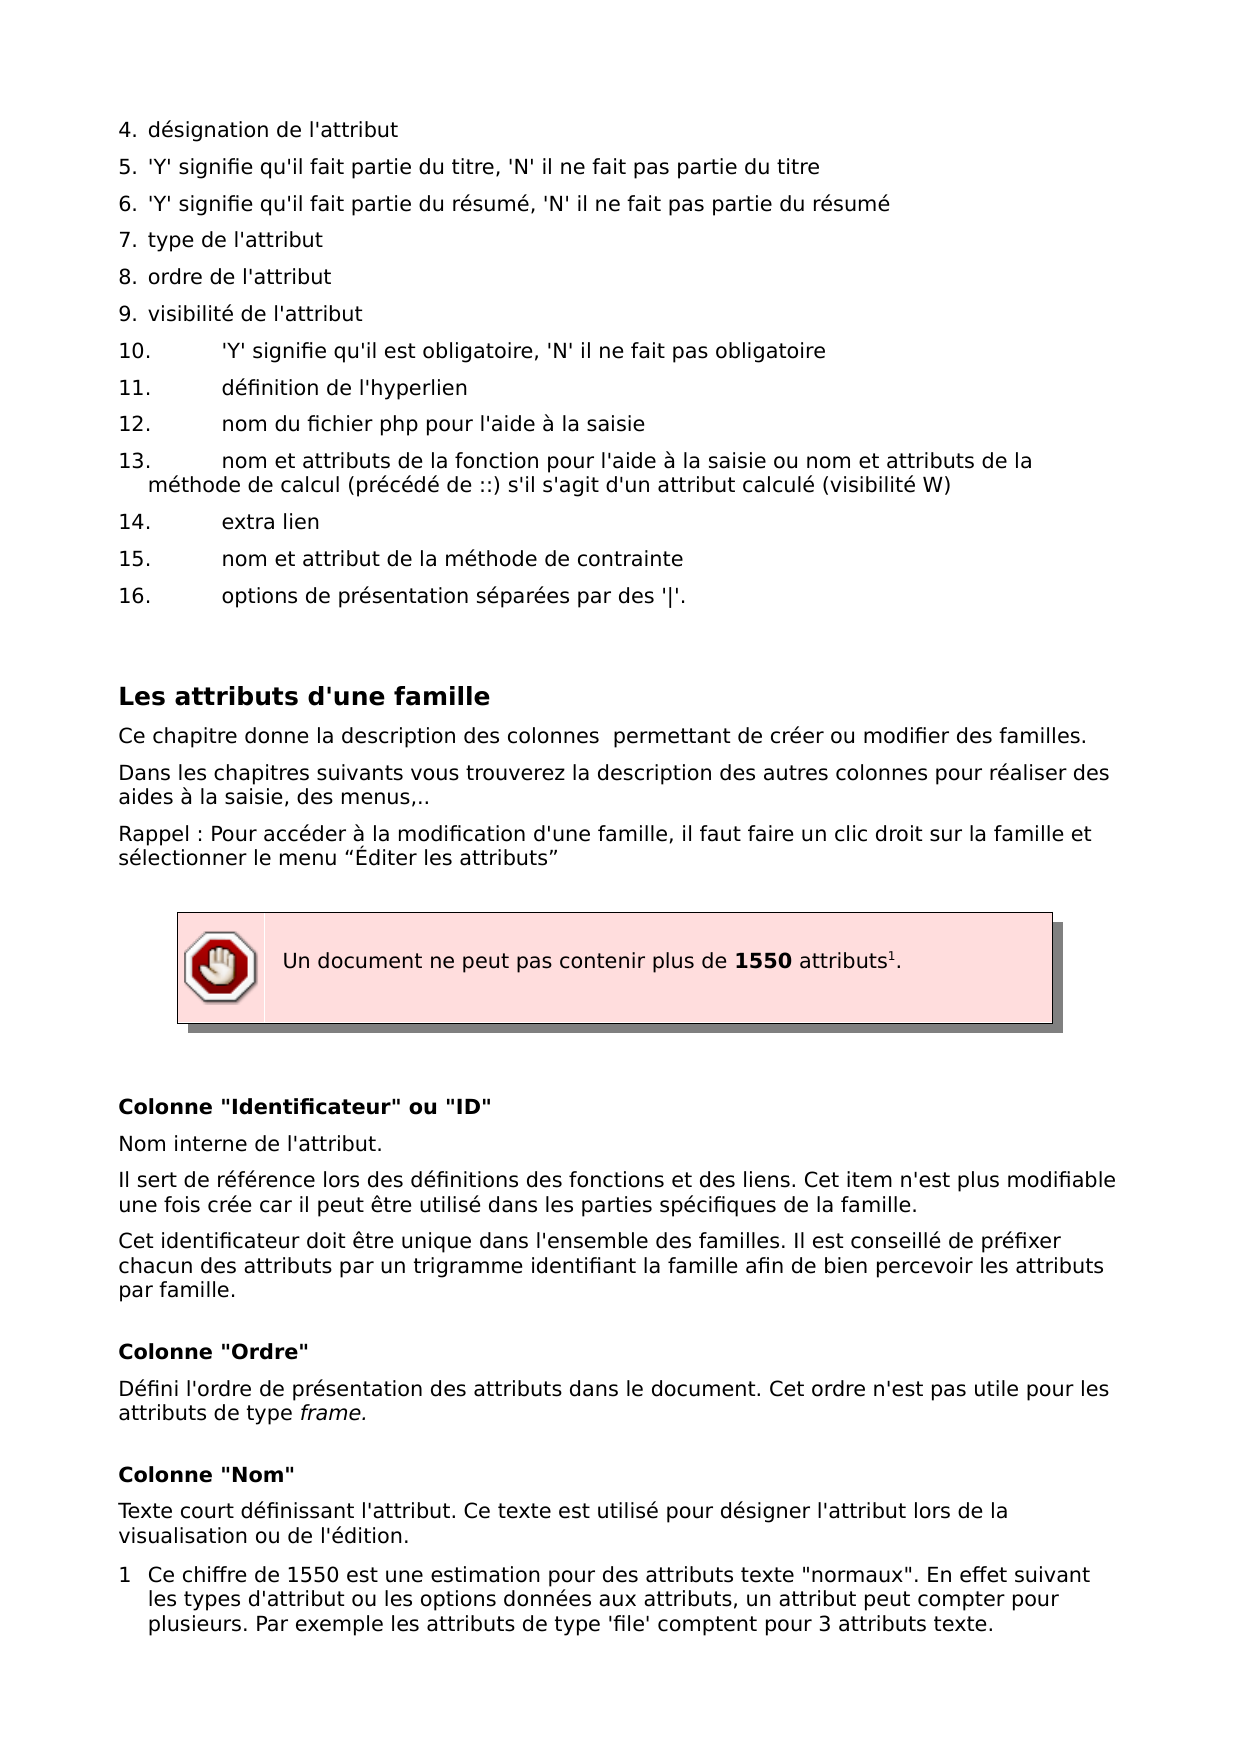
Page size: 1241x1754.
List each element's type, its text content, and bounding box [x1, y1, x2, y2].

picture [183, 929, 259, 1005]
text Texte court définissant l'attribut. Ce texte est utilisé pour désigner l'attribut lors de la visualisation ou de l'édition. [118, 1499, 1122, 1548]
text Il sert de référence lors des définitions des fonctions et des liens. Cet item n'est plus modifiable une fois crée car il peut être utilisé dans les parties spécifiques de la famille. [118, 1168, 1122, 1217]
text Ce chapitre donne la description des colonnes permettant de créer ou modifier des familles. [118, 724, 1122, 748]
subtitle Colonne "Identificateur" ou "ID" [118, 1095, 1122, 1119]
list définition de l'hyperlien [118, 376, 1122, 400]
list extra lien [118, 510, 1122, 534]
list nom et attribut de la méthode de contrainte [118, 547, 1122, 571]
table_header [178, 913, 264, 1022]
list options de présentation séparées par des '|'. [118, 584, 1122, 608]
text Dans les chapitres suivants vous trouverez la description des autres colonnes pour réaliser des aides à la saisie, des menus,.. [118, 761, 1122, 809]
list visibilité de l'attribut [118, 302, 1122, 326]
text Nom interne de l'attribut. [118, 1132, 1122, 1156]
list 'Y' signifie qu'il est obligatoire, 'N' il ne fait pas obligatoire [118, 339, 1122, 363]
list type de l'attribut [118, 228, 1122, 253]
list nom du fichier php pour l'aide à la saisie [118, 412, 1122, 437]
list ordre de l'attribut [118, 265, 1122, 289]
text Défini l'ordre de présentation des attributs dans le document. Cet ordre n'est pas utile pour les attributs de type frame. [118, 1377, 1122, 1425]
text Cet identificateur doit être unique dans l'ensemble des familles. Il est conseillé de préfixer chacun des attributs par un trigramme identifiant la famille afin de bien percevoir les attributs par famille. [118, 1229, 1122, 1302]
subtitle Les attributs d'une famille [118, 682, 1122, 711]
list désignation de l'attribut [118, 118, 1122, 142]
list 'Y' signifie qu'il fait partie du résumé, 'N' il ne fait pas partie du résumé [118, 192, 1122, 216]
subtitle Colonne "Nom" [118, 1463, 1122, 1487]
table_header Un document ne peut pas contenir plus de 1550 attributs. [265, 913, 1052, 1022]
subtitle Colonne "Ordre" [118, 1340, 1122, 1364]
text Rappel : Pour accéder à la modification d'une famille, il faut faire un clic droit sur la famille et sélectionner le menu “Éditer les attributs” [118, 822, 1122, 870]
list 'Y' signifie qu'il fait partie du titre, 'N' il ne fait pas partie du titre [118, 155, 1122, 179]
list nom et attributs de la fonction pour l'aide à la saisie ou nom et attributs de la méthode de calcul (précédé de ::) s'il s'agit d'un attribut calculé (visibilité W) [118, 449, 1122, 498]
